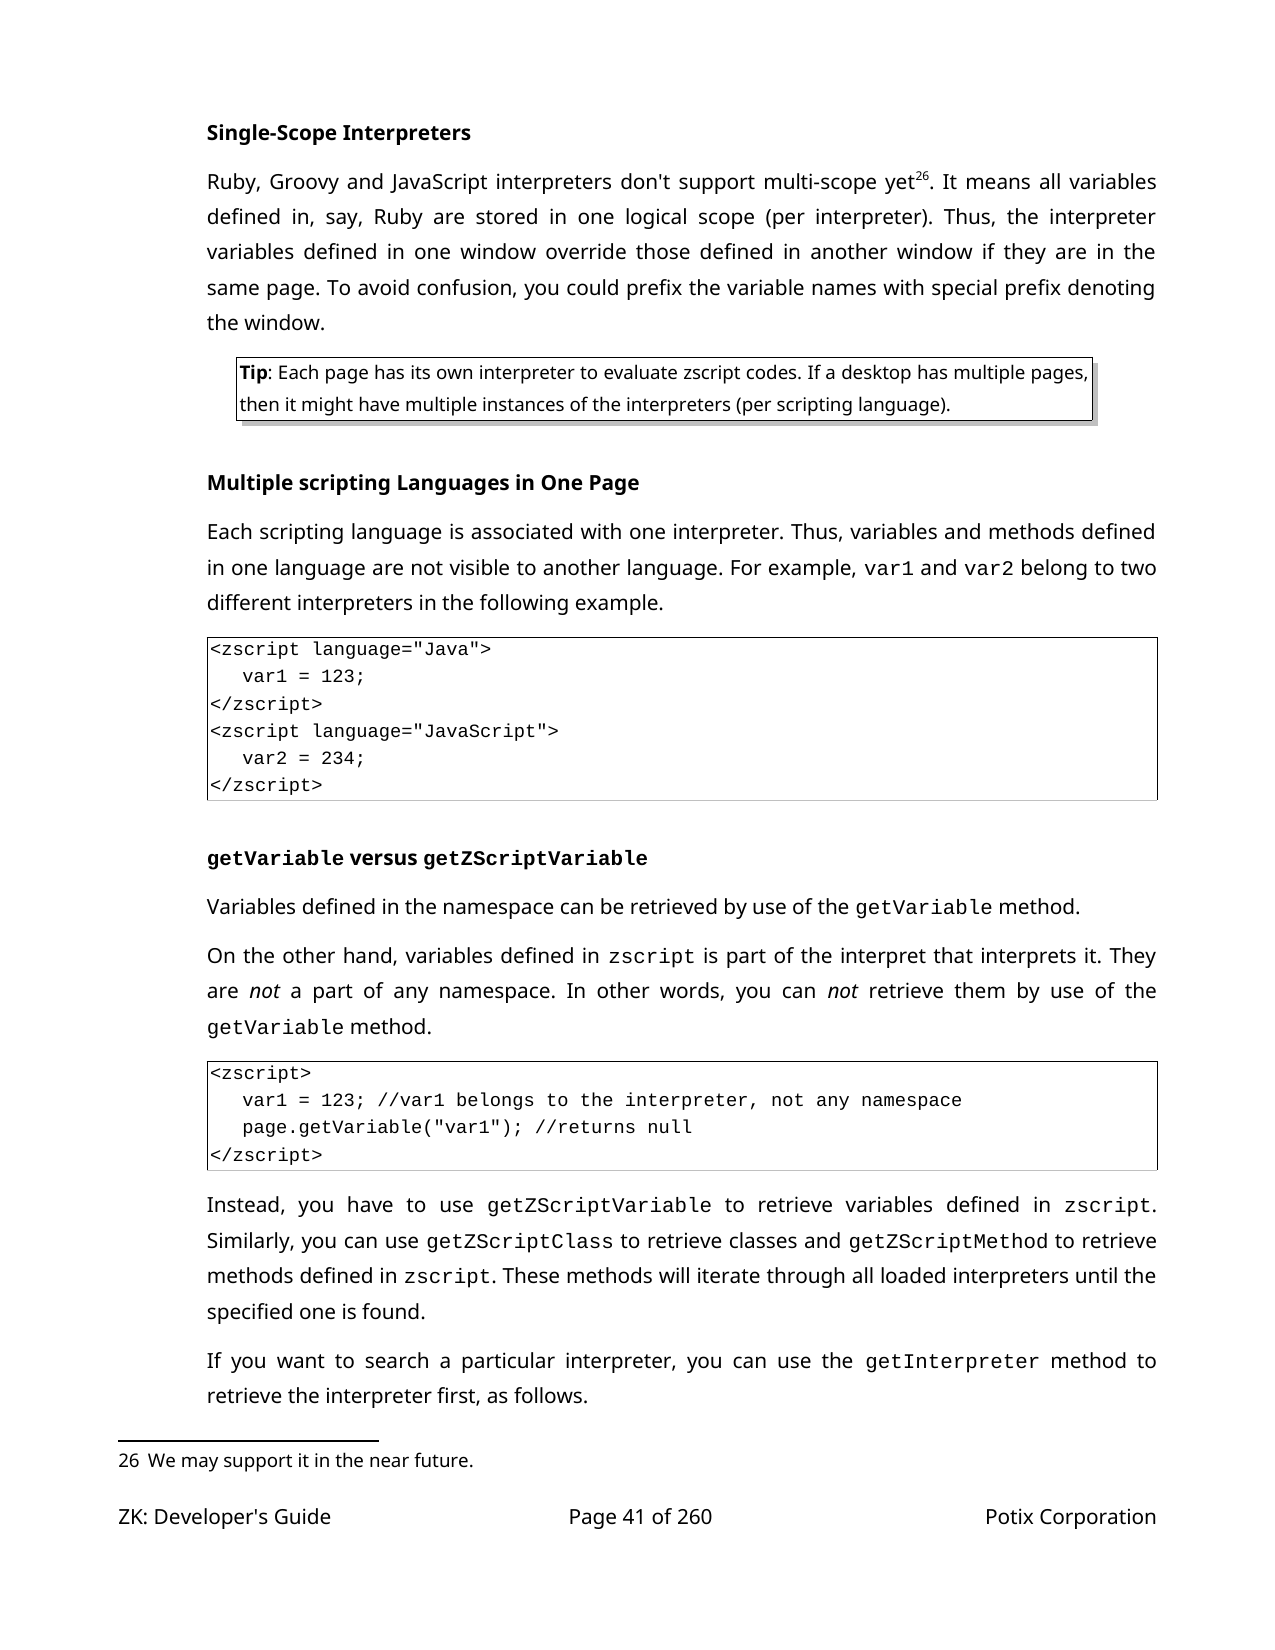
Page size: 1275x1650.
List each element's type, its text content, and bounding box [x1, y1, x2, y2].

text var1 = 123; [208, 664, 1157, 688]
text </zscript> [208, 1142, 1157, 1170]
text </zscript> [208, 691, 1157, 716]
text page.getVariable("var1"); //returns null [208, 1115, 1157, 1139]
subtitle Single-Scope Interpreters [207, 118, 1157, 146]
text </zscript> [208, 773, 1157, 800]
text Each scripting language is associated with one interpreter. Thus, variables and methods defined in one language are not visible to another language. For example, var1 and var2 belong to two different interpreters in the following example. [207, 517, 1157, 616]
text <zscript language="Java"> [208, 638, 1157, 661]
text We may support it in the near future. [118, 1447, 1157, 1473]
text Ruby, Groovy and JavaScript interpreters don't support multi-scope yet. It means all variables defined in, say, Ruby are stored in one logical scope (per interpreter). Thus, the interpreter variables defined in one window override those defined in another window if they are in the same page. To avoid confusion, you could prefix the variable names with special prefix denoting the window. [207, 167, 1157, 336]
text <zscript language="JavaScript"> [208, 718, 1157, 743]
text var1 = 123; //var1 belongs to the interpreter, not any namespace [208, 1088, 1157, 1112]
text <zscript> [208, 1062, 1157, 1085]
text Variables defined in the namespace can be retrieved by use of the getVariable method. [207, 892, 1157, 920]
text On the other hand, variables defined in zscript is part of the interpret that interprets it. They are not a part of any namespace. In other words, you can not retrieve them by use of the getVariable method. [207, 941, 1157, 1040]
subtitle Multiple scripting Languages in One Page [207, 468, 1157, 497]
text If you want to search a particular interpreter, you can use the getInterpreter method to retrieve the interpreter first, as follows. [207, 1346, 1157, 1409]
text Instead, you have to use getZScriptVariable to retrieve variables defined in zscript. Similarly, you can use getZScriptClass to retrieve classes and getZScriptMethod to retrieve methods defined in zscript. These methods will iterate through all loaded interpreters until the specified one is found. [207, 1190, 1157, 1325]
subtitle getVariable versus getZScriptVariable [207, 843, 1157, 871]
text Tip: Each page has its own interpreter to evaluate zscript codes. If a desktop has multiple pages, then it might have multiple instances of the interpreters (per scripting language). [237, 358, 1092, 420]
text var2 = 234; [208, 746, 1157, 770]
